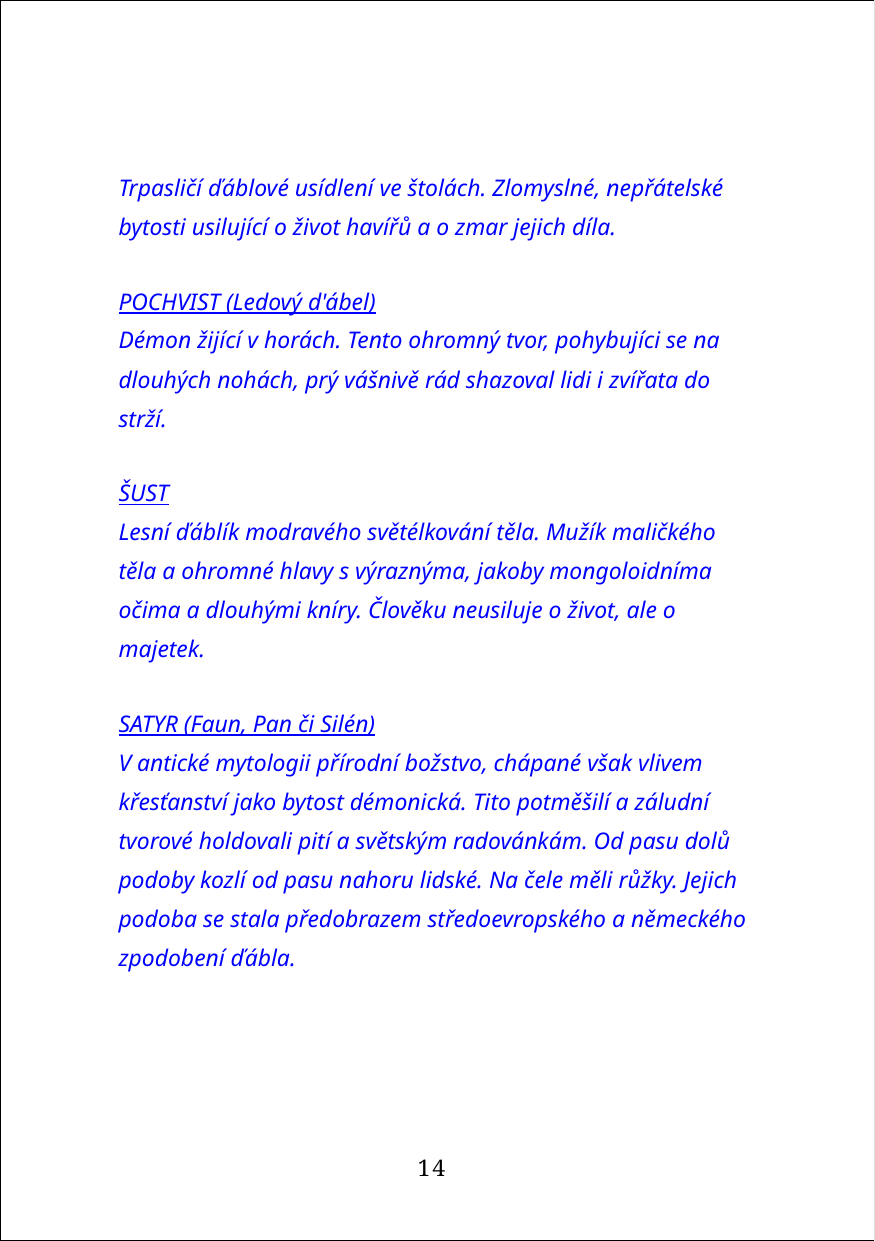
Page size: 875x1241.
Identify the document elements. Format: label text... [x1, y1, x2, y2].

text V antické mytologii přírodní božstvo, chápané však vlivem křesťanství jako bytost démonická. Tito potměšilí a záludní tvorové holdovali pití a světským radovánkám. Od pasu dolů podoby kozlí od pasu nahoru lidské. Na čele měli růžky. Jejich podoba se stala předobrazem středoevropského a německého zpodobení ďábla. [118, 747, 756, 974]
text SATYR (Faun, Pan či Silén) [118, 708, 756, 739]
text POCHVIST (Ledový d'ábel) [118, 285, 756, 317]
text Démon žijící v horách. Tento ohromný tvor, pohybujíci se na dlouhých nohách, prý vášnivě rád shazoval lidi i zvířata do strží. [118, 324, 756, 434]
text Trpasličí ďáblové usídlení ve štolách. Zlomyslné, nepřátelské bytosti usilující o život havířů a o zmar jejich díla. [118, 172, 756, 242]
text Lesní ďáblík modravého světélkování těla. Mužík maličkého těla a ohromné hlavy s výraznýma, jakoby mongoloidníma očima a dlouhými kníry. Člověku neusiluje o život, ale o majetek. [118, 516, 756, 665]
text ŠUST [118, 477, 756, 508]
